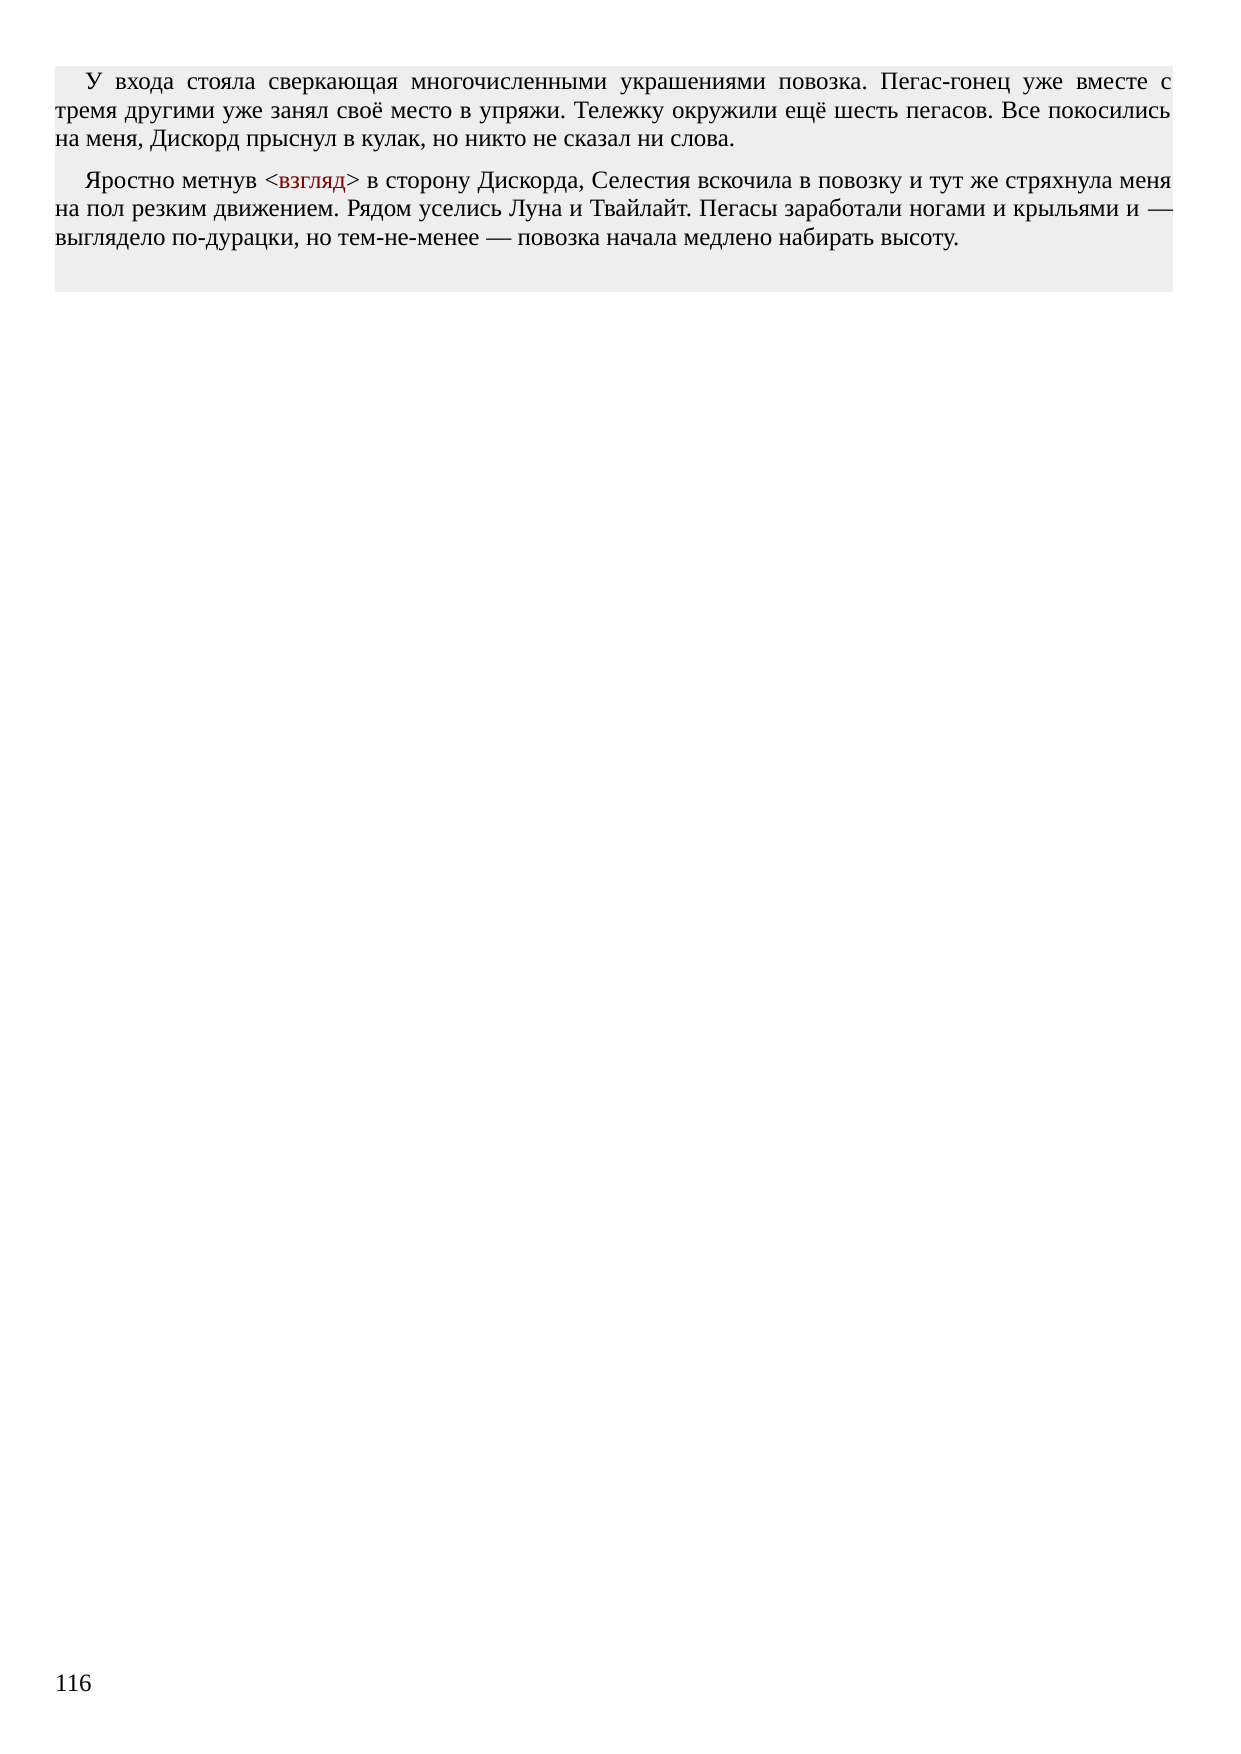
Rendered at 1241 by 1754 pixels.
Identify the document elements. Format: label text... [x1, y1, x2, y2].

text Яростно метнув <взгляд> в сторону Дискорда, Селестия вскочила в повозку и тут же стряхнула меня на пол резким движением. Рядом уселись Луна и Твайлайт. Пегасы заработали ногами и крыльями и — выглядело по-дурацки, но тем-не-менее — повозка начала медлено набирать высоту. [55, 165, 1173, 251]
text У входа стояла сверкающая многочисленными украшениями повозка. Пегас-гонец уже вместе с тремя другими уже занял своё место в упряжи. Тележку окружили ещё шесть пегасов. Все покосились на меня, Дискорд прыснул в кулак, но никто не сказал ни слова. [55, 66, 1173, 152]
